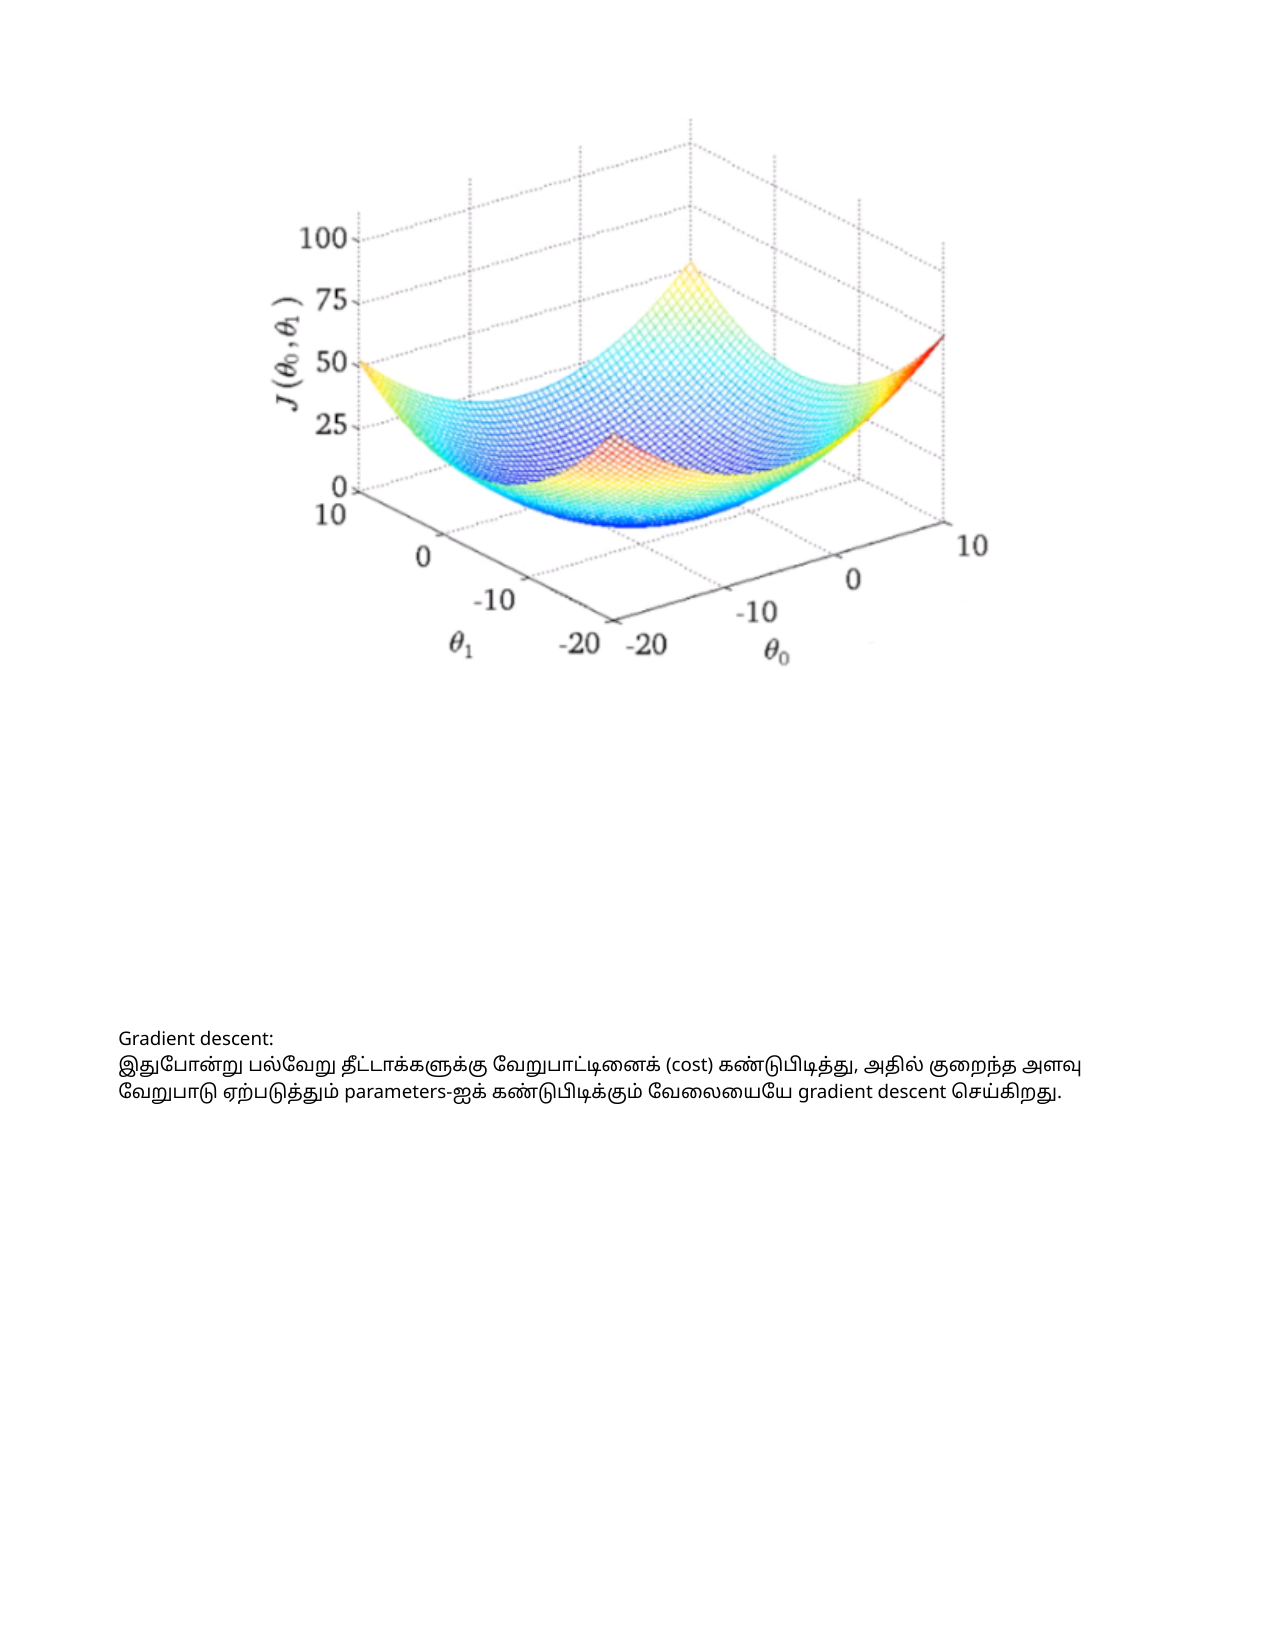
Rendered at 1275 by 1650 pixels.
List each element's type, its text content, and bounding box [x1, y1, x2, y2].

text இதுபோன்று பல்வேறு தீட்டாக்களுக்கு வேறுபாட்டினைக் (cost) கண்டுபிடித்து, அதில் குறைந்த அளவு வேறுபாடு ஏற்படுத்தும் parameters-ஐக் கண்டுபிடிக்கும் வேலையையே gradient descent செய்கிறது. [118, 1051, 1157, 1107]
text Gradient descent: [118, 1025, 1157, 1051]
